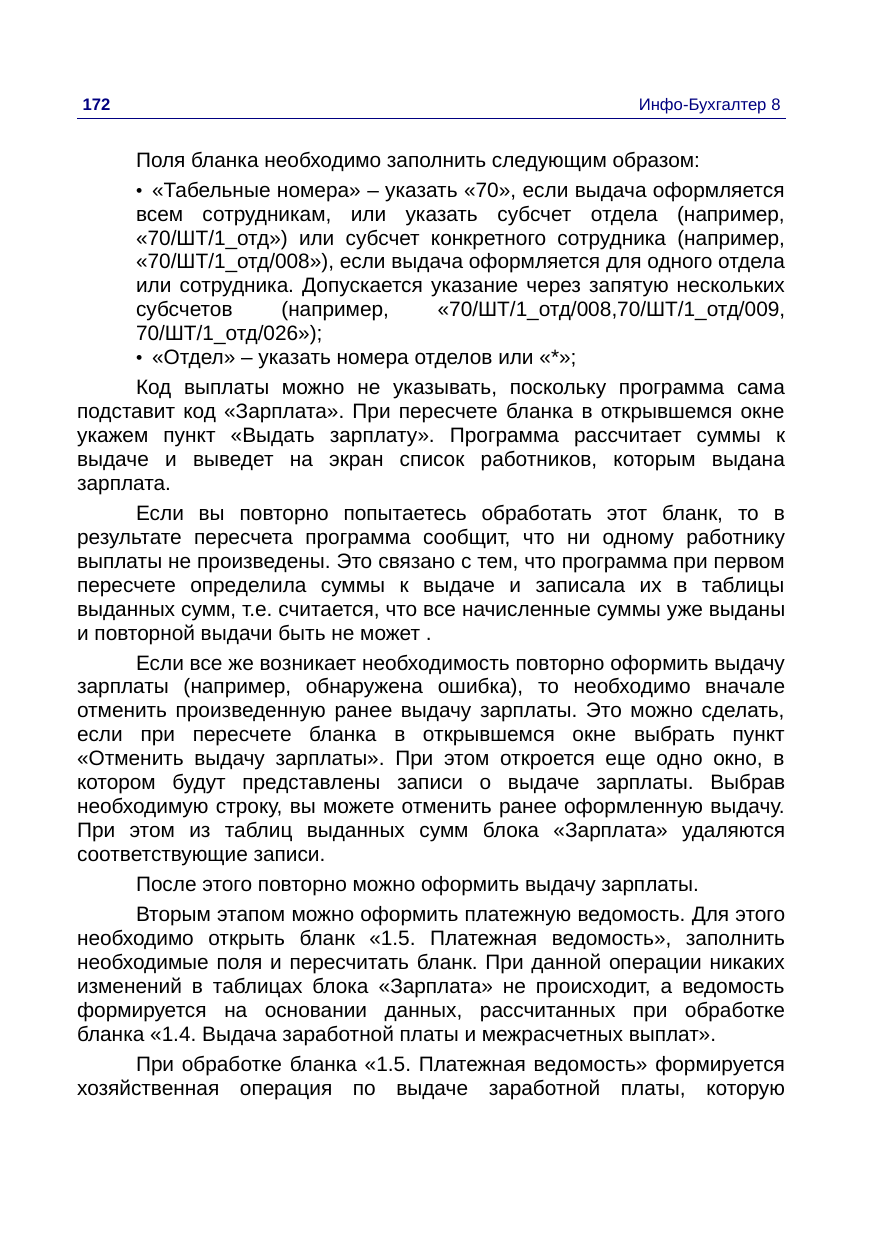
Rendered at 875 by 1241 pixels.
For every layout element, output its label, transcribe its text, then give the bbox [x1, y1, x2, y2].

text После этого повторно можно оформить выдачу зарплаты. [77, 872, 786, 896]
text При обработке бланка «1.5. Платежная ведомость» формируется хозяйственная операция по выдаче заработной платы, которую [77, 1052, 786, 1099]
text Если вы повторно попытаетесь обработать этот бланк, то в результате пересчета программа сообщит, что ни одному работнику выплаты не произведены. Это связано с тем, что программа при первом пересчете определила суммы к выдаче и записала их в таблицы выданных сумм, т.е. считается, что все начисленные суммы уже выданы и повторной выдачи быть не может . [77, 501, 786, 644]
text Вторым этапом можно оформить платежную ведомость. Для этого необходимо открыть бланк «1.5. Платежная ведомость», заполнить необходимые поля и пересчитать бланк. При данной операции никаких изменений в таблицах блока «Зарплата» не происходит, а ведомость формируется на основании данных, рассчитанных при обработке бланка «1.4. Выдача заработной платы и межрасчетных выплат». [77, 902, 786, 1046]
text Если все же возникает необходимость повторно оформить выдачу зарплаты (например, обнаружена ошибка), то необходимо вначале отменить произведенную ранее выдачу зарплаты. Это можно сделать, если при пересчете бланка в открывшемся окне выбрать пункт «Отменить выдачу зарплаты». При этом откроется еще одно окно, в котором будут представлены записи о выдаче зарплаты. Выбрав необходимую строку, вы можете отменить ранее оформленную выдачу. При этом из таблиц выданных сумм блока «Зарплата» удаляются соответствующие записи. [77, 650, 786, 866]
text Поля бланка необходимо заполнить следующим образом: [77, 147, 786, 171]
list «Табельные номера» – указать «70», если выдача оформляется всем сотрудникам, или указать субсчет отдела (например, «70/ШТ/1_отд») или субсчет конкретного сотрудника (например, «70/ШТ/1_отд/008»), если выдача оформляется для одного отдела или сотрудника. Допускается указание через запятую нескольких субсчетов (например, «70/ШТ/1_отд/008,70/ШТ/1_отд/009, 70/ШТ/1_отд/026»); [136, 177, 786, 345]
text Код выплаты можно не указывать, поскольку программа сама подставит код «Зарплата». При пересчете бланка в открывшемся окне укажем пункт «Выдать зарплату». Программа рассчитает суммы к выдаче и выведет на экран список работников, которым выдана зарплата. [77, 375, 786, 495]
list «Отдел» – указать номера отделов или «*»; [136, 345, 786, 369]
